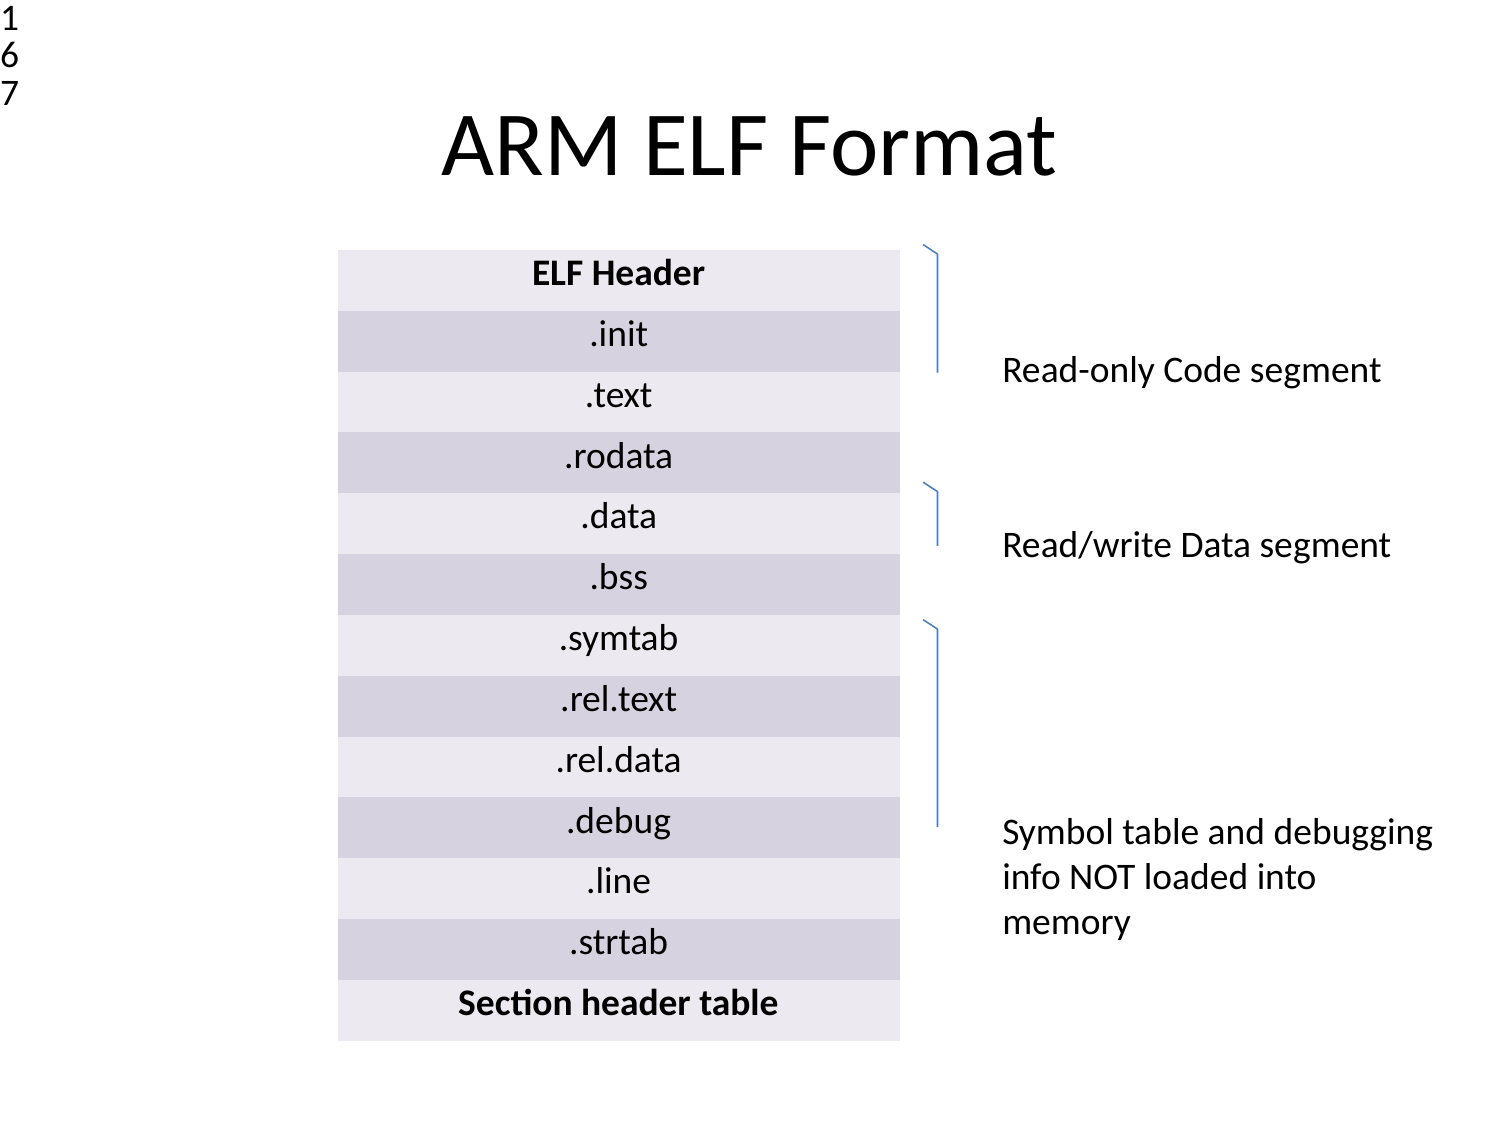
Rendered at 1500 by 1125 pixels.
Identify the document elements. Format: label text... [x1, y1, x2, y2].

table_cell .rel.data [338, 737, 900, 797]
text_box Read/write Data segment [987, 512, 1463, 573]
table_cell .rodata [338, 432, 900, 493]
table_cell .init [338, 311, 900, 372]
table_cell .rel.text [338, 676, 900, 737]
table_cell .strtab [338, 919, 900, 980]
table_cell .text [338, 372, 900, 432]
table_cell .line [338, 858, 900, 919]
title ARM ELF Format [75, 45, 1425, 233]
text_box Read-only Code segment [987, 337, 1463, 398]
table_cell .debug [338, 797, 900, 858]
text_box Symbol table and debugging info NOT loaded into memory [987, 799, 1463, 950]
table_cell Section header table [338, 980, 900, 1041]
table_header ELF Header [338, 250, 900, 311]
table_cell .data [338, 493, 900, 554]
table_cell .bss [338, 554, 900, 615]
table_cell .symtab [338, 615, 900, 676]
